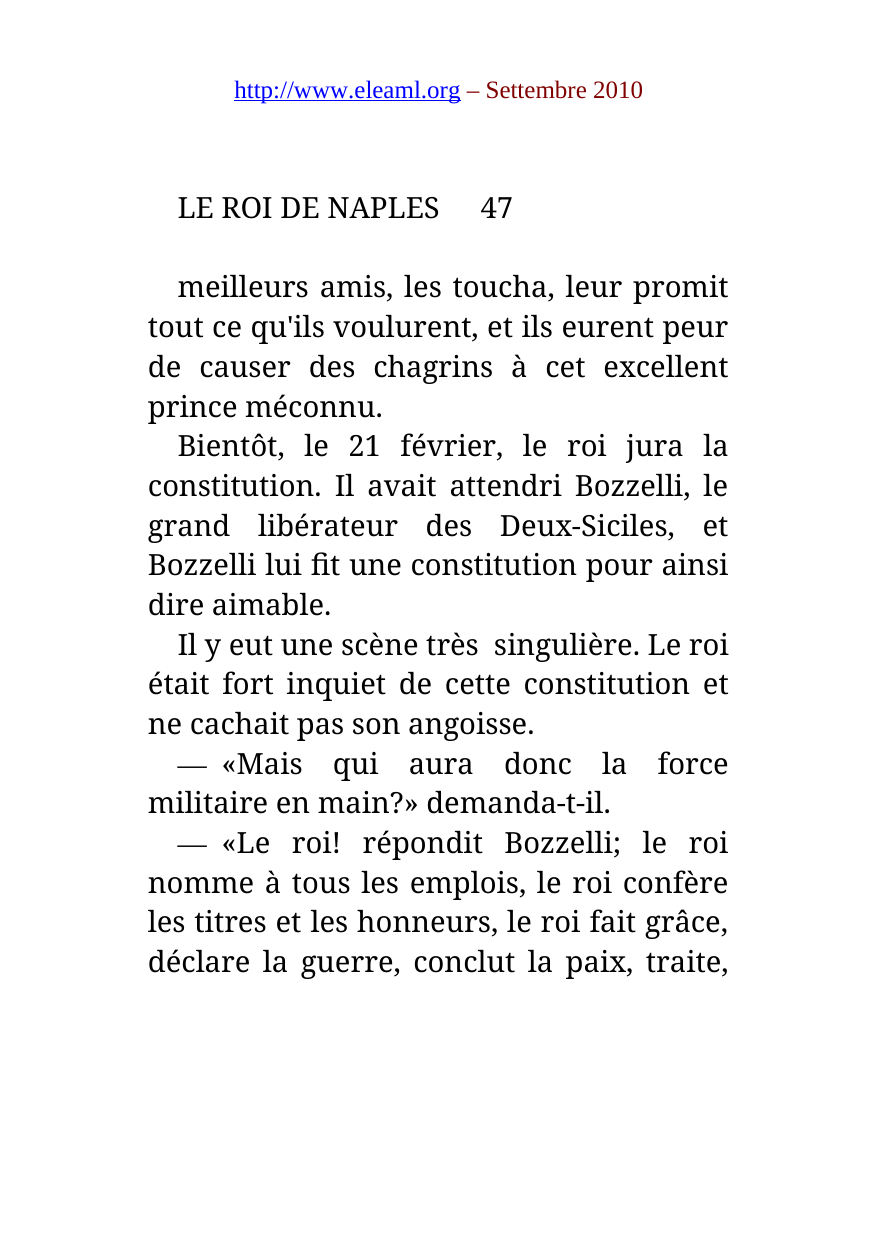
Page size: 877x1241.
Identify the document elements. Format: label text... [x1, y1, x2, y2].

list «Le roi! répondit Bozzelli; le roi nomme à tous les emplois, le roi confère les titres et les honneurs, le roi fait grâce, déclare la guerre, conclut la paix, traite, [148, 822, 729, 981]
list «Mais qui aura donc la force militaire en main?» demanda-t-il. [148, 743, 729, 822]
text meilleurs amis, les toucha, leur promit tout ce qu'ils voulurent, et ils eurent peur de causer des chagrins à cet excellent prince méconnu. [148, 267, 729, 426]
text Bientôt, le 21 février, le roi jura la constitution. Il avait attendri Bozzelli, le grand libérateur des Deux-Siciles, et Bozzelli lui fit une constitution pour ainsi dire aimable. [148, 426, 729, 624]
text Il y eut une scène très singulière. Le roi était fort inquiet de cette constitution et ne cachait pas son angoisse. [148, 624, 729, 743]
text LE ROI DE NAPLES 47 [148, 187, 729, 227]
